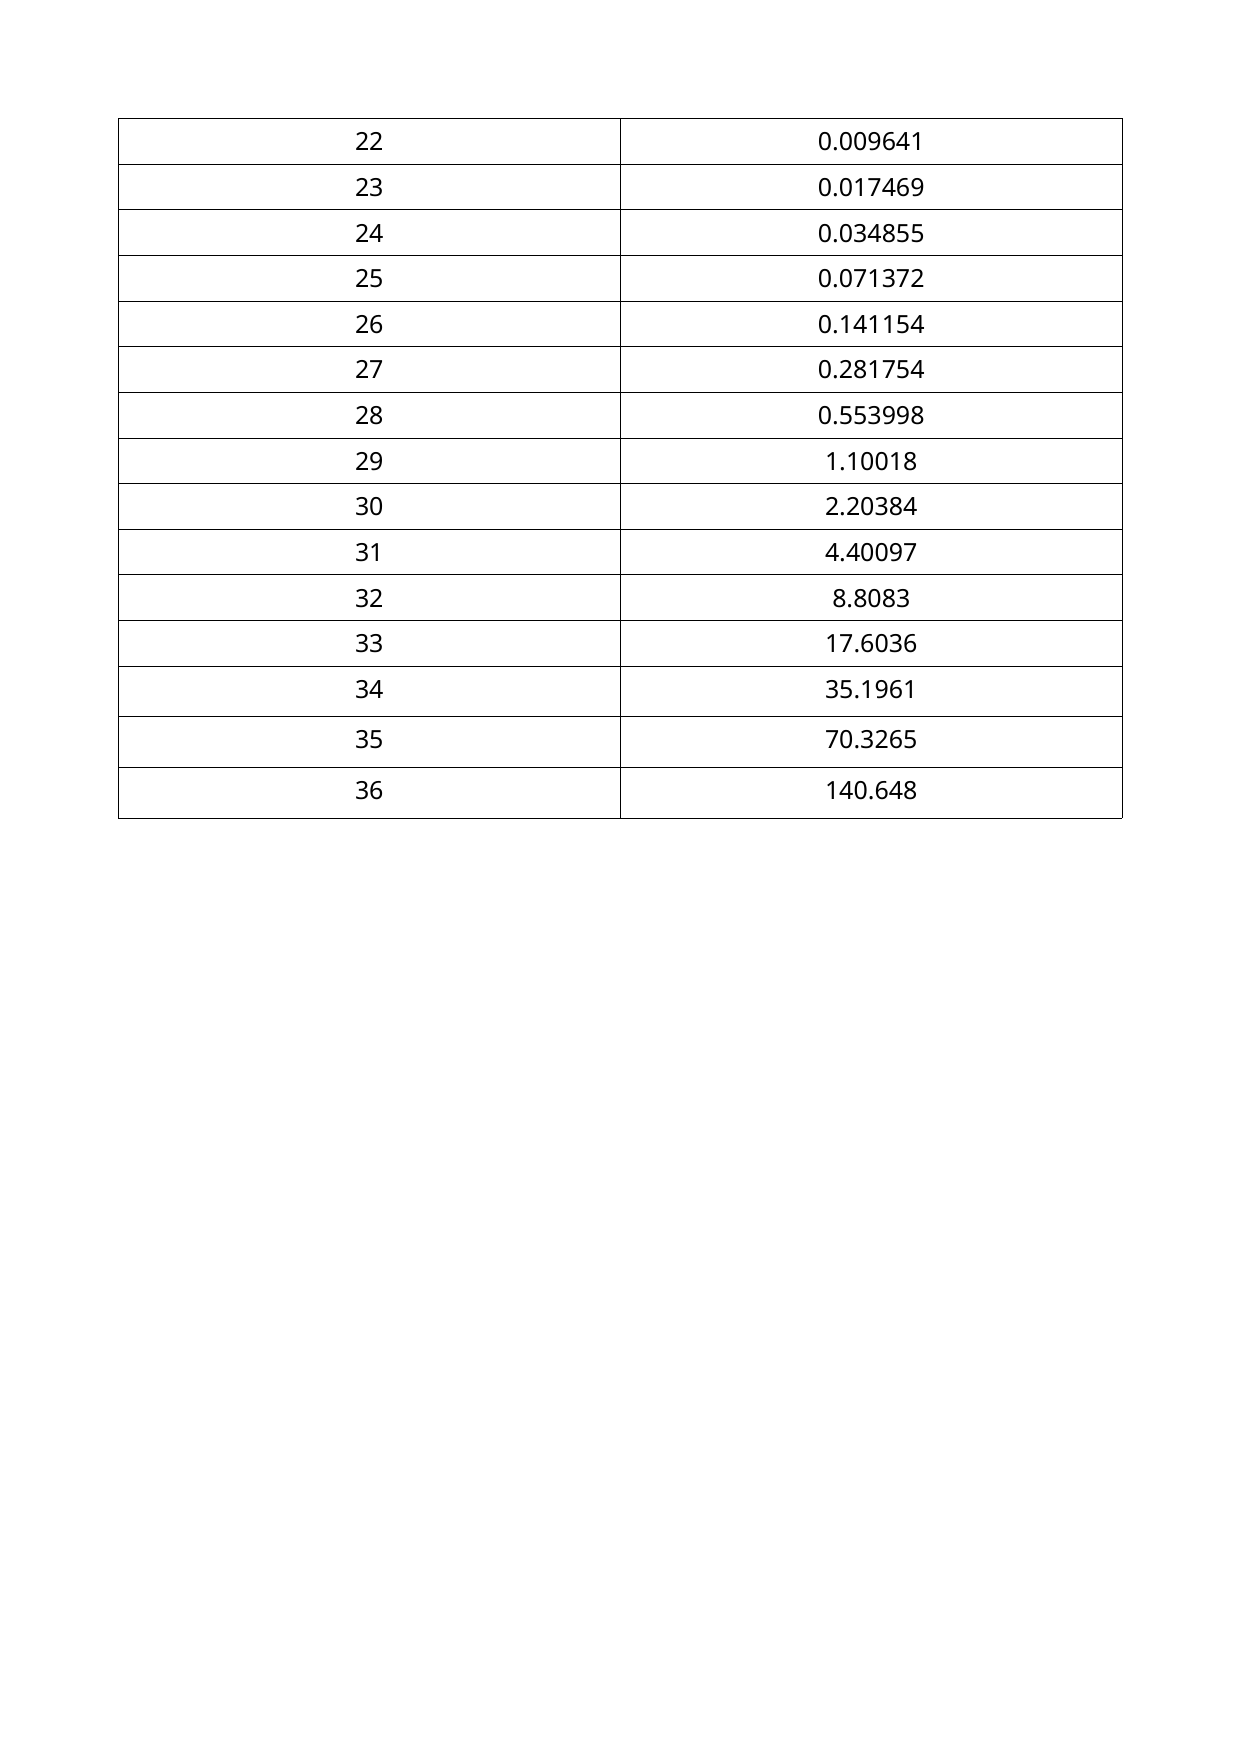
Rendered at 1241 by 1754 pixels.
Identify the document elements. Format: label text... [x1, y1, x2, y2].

table_cell 29 [119, 439, 620, 483]
table_cell 8.8083 [621, 575, 1122, 620]
table_cell 27 [119, 347, 620, 392]
table_cell 32 [119, 575, 620, 620]
table_cell 23 [119, 165, 620, 209]
table_cell 140.648 [621, 768, 1122, 817]
table_cell 70.3265 [621, 717, 1122, 767]
table_cell 35.1961 [621, 667, 1122, 716]
table_cell 0.009641 [621, 119, 1122, 164]
table_cell 36 [119, 768, 620, 817]
table_cell 0.281754 [621, 347, 1122, 392]
table_cell 0.553998 [621, 393, 1122, 437]
table_cell 1.10018 [621, 439, 1122, 483]
table_cell 0.017469 [621, 165, 1122, 209]
table_cell 33 [119, 621, 620, 666]
table_cell 24 [119, 210, 620, 255]
table_cell 25 [119, 256, 620, 301]
table_cell 26 [119, 302, 620, 346]
table_cell 22 [119, 119, 620, 164]
table_cell 31 [119, 530, 620, 574]
table_cell 0.034855 [621, 210, 1122, 255]
table_cell 34 [119, 667, 620, 716]
table_cell 28 [119, 393, 620, 437]
table_cell 0.071372 [621, 256, 1122, 301]
table_cell 4.40097 [621, 530, 1122, 574]
table_cell 0.141154 [621, 302, 1122, 346]
table_cell 30 [119, 484, 620, 529]
table_cell 35 [119, 717, 620, 767]
table_cell 17.6036 [621, 621, 1122, 666]
table_cell 2.20384 [621, 484, 1122, 529]
